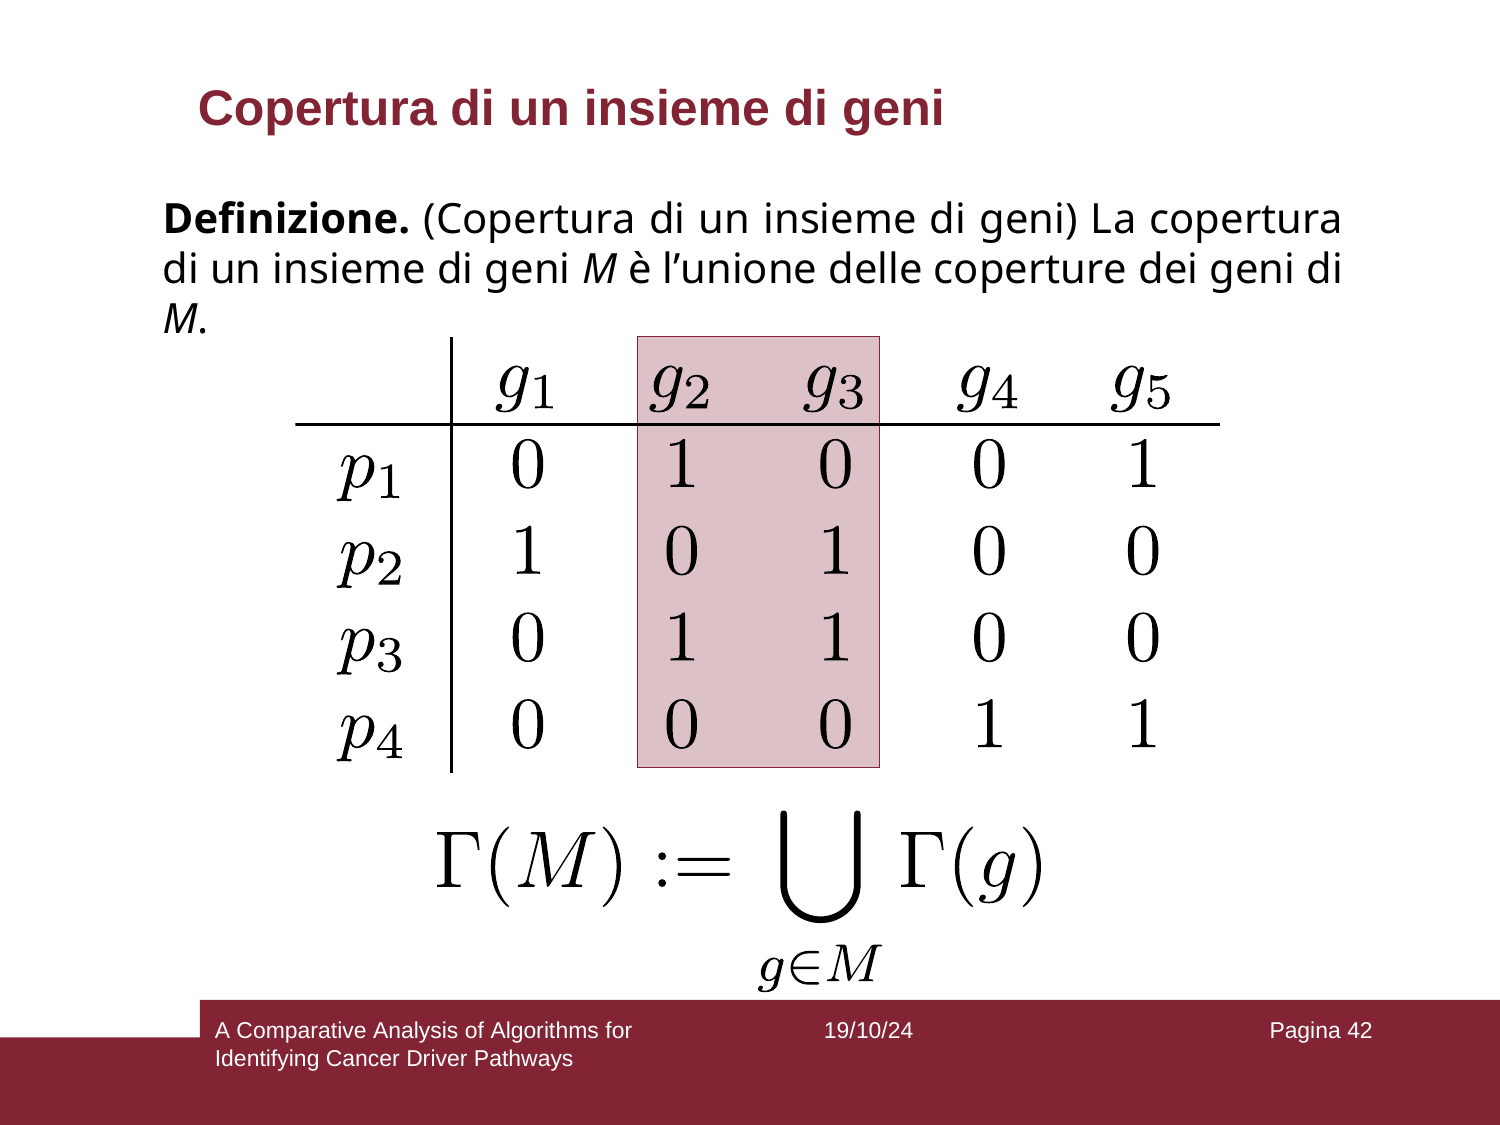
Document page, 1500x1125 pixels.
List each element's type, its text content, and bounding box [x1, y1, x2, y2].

text_box Definizione. (Copertura di un insieme di geni) La copertura di un insieme di geni M è l’unione delle coperture dei geni di M. [147, 184, 1359, 350]
text_box 19/10/24 [712, 1008, 1026, 1084]
picture [295, 350, 1241, 780]
picture [437, 810, 1041, 993]
title Copertura di un insieme di geni [183, 67, 1400, 150]
text_box A Comparative Analysis of Algorithms for Identifying Cancer Driver Pathways [199, 1008, 676, 1084]
text_box Pagina <number> [1074, 1008, 1388, 1084]
